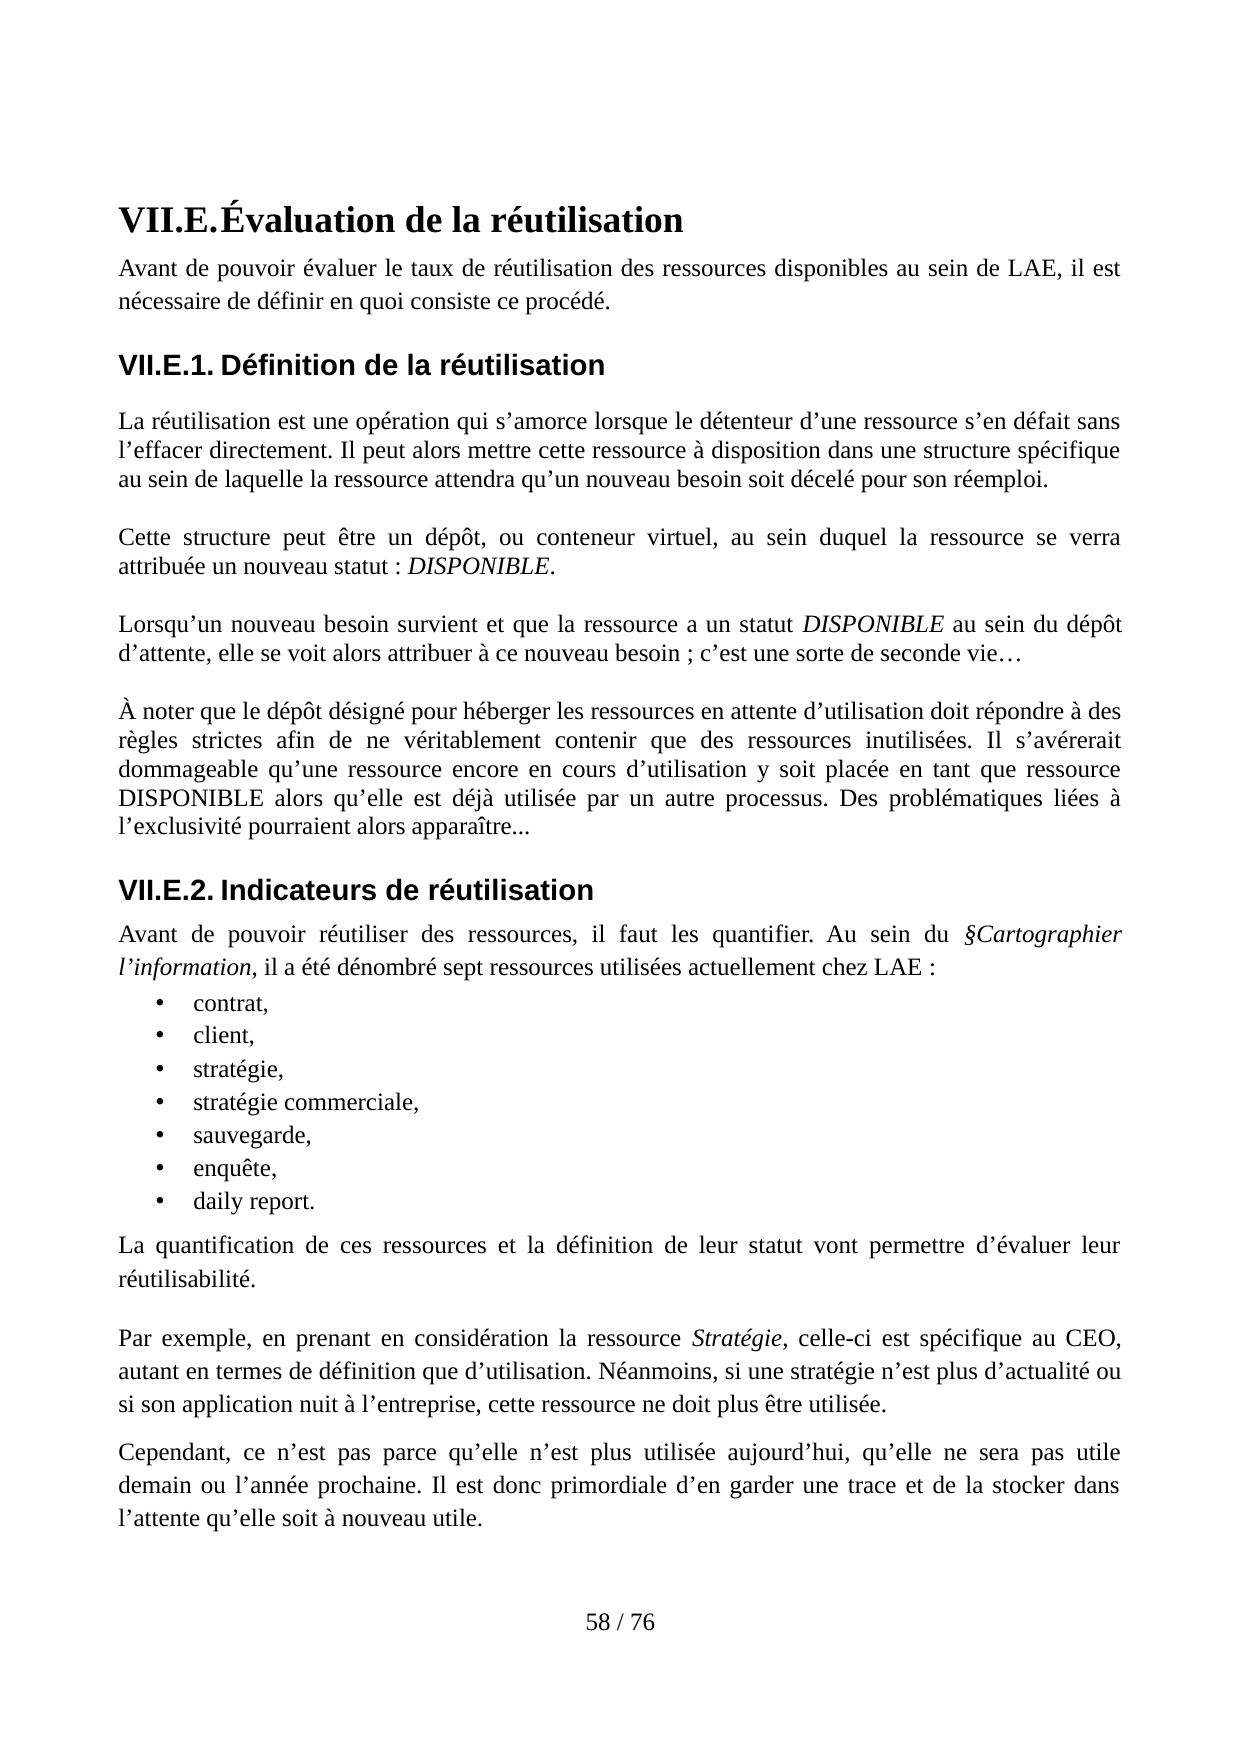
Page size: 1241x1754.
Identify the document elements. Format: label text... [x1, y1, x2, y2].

subtitle Définition de la réutilisation [118, 348, 1122, 382]
list client, [156, 1021, 1122, 1049]
text À noter que le dépôt désigné pour héberger les ressources en attente d’utilisation doit répondre à des règles strictes afin de ne véritablement contenir que des ressources inutilisées. Il s’avérerait dommageable qu’une ressource encore en cours d’utilisation y soit placée en tant que ressource DISPONIBLE alors qu’elle est déjà utilisée par un autre processus. Des problématiques liées à l’exclusivité pourraient alors apparaître... [118, 696, 1122, 840]
subtitle Évaluation de la réutilisation [118, 197, 1122, 240]
text La réutilisation est une opération qui s’amorce lorsque le détenteur d’une ressource s’en défait sans l’effacer directement. Il peut alors mettre cette ressource à disposition dans une structure spécifique au sein de laquelle la ressource attendra qu’un nouveau besoin soit décelé pour son réemploi. [118, 406, 1122, 492]
list daily report. [156, 1186, 1122, 1214]
list stratégie commerciale, [156, 1087, 1122, 1115]
subtitle Indicateurs de réutilisation [118, 873, 1122, 906]
text Cette structure peut être un dépôt, ou conteneur virtuel, au sein duquel la ressource se verra attribuée un nouveau statut : DISPONIBLE. [118, 522, 1122, 579]
text Avant de pouvoir réutiliser des ressources, il faut les quantifier. Au sein du §Cartographier l’information, il a été dénombré sept ressources utilisées actuellement chez LAE : [118, 919, 1122, 981]
text Cependant, ce n’est pas parce qu’elle n’est plus utilisée aujourd’hui, qu’elle ne sera pas utile demain ou l’année prochaine. Il est donc primordiale d’en garder une trace et de la stocker dans l’attente qu’elle soit à nouveau utile. [118, 1437, 1122, 1532]
list stratégie, [156, 1054, 1122, 1082]
text La quantification de ces ressources et la définition de leur statut vont permettre d’évaluer leur réutilisabilité. [118, 1231, 1122, 1292]
list enquête, [156, 1153, 1122, 1181]
text Par exemple, en prenant en considération la ressource Stratégie, celle-ci est spécifique au CEO, autant en termes de définition que d’utilisation. Néanmoins, si une stratégie n’est plus d’actualité ou si son application nuit à l’entreprise, cette ressource ne doit plus être utilisée. [118, 1323, 1122, 1418]
text Avant de pouvoir évaluer le taux de réutilisation des ressources disponibles au sein de LAE, il est nécessaire de définir en quoi consiste ce procédé. [118, 253, 1122, 314]
text Lorsqu’un nouveau besoin survient et que la ressource a un statut DISPONIBLE au sein du dépôt d’attente, elle se voit alors attribuer à ce nouveau besoin ; c’est une sorte de seconde vie… [118, 609, 1122, 667]
list sauvegarde, [156, 1120, 1122, 1148]
list contrat, [156, 988, 1122, 1016]
